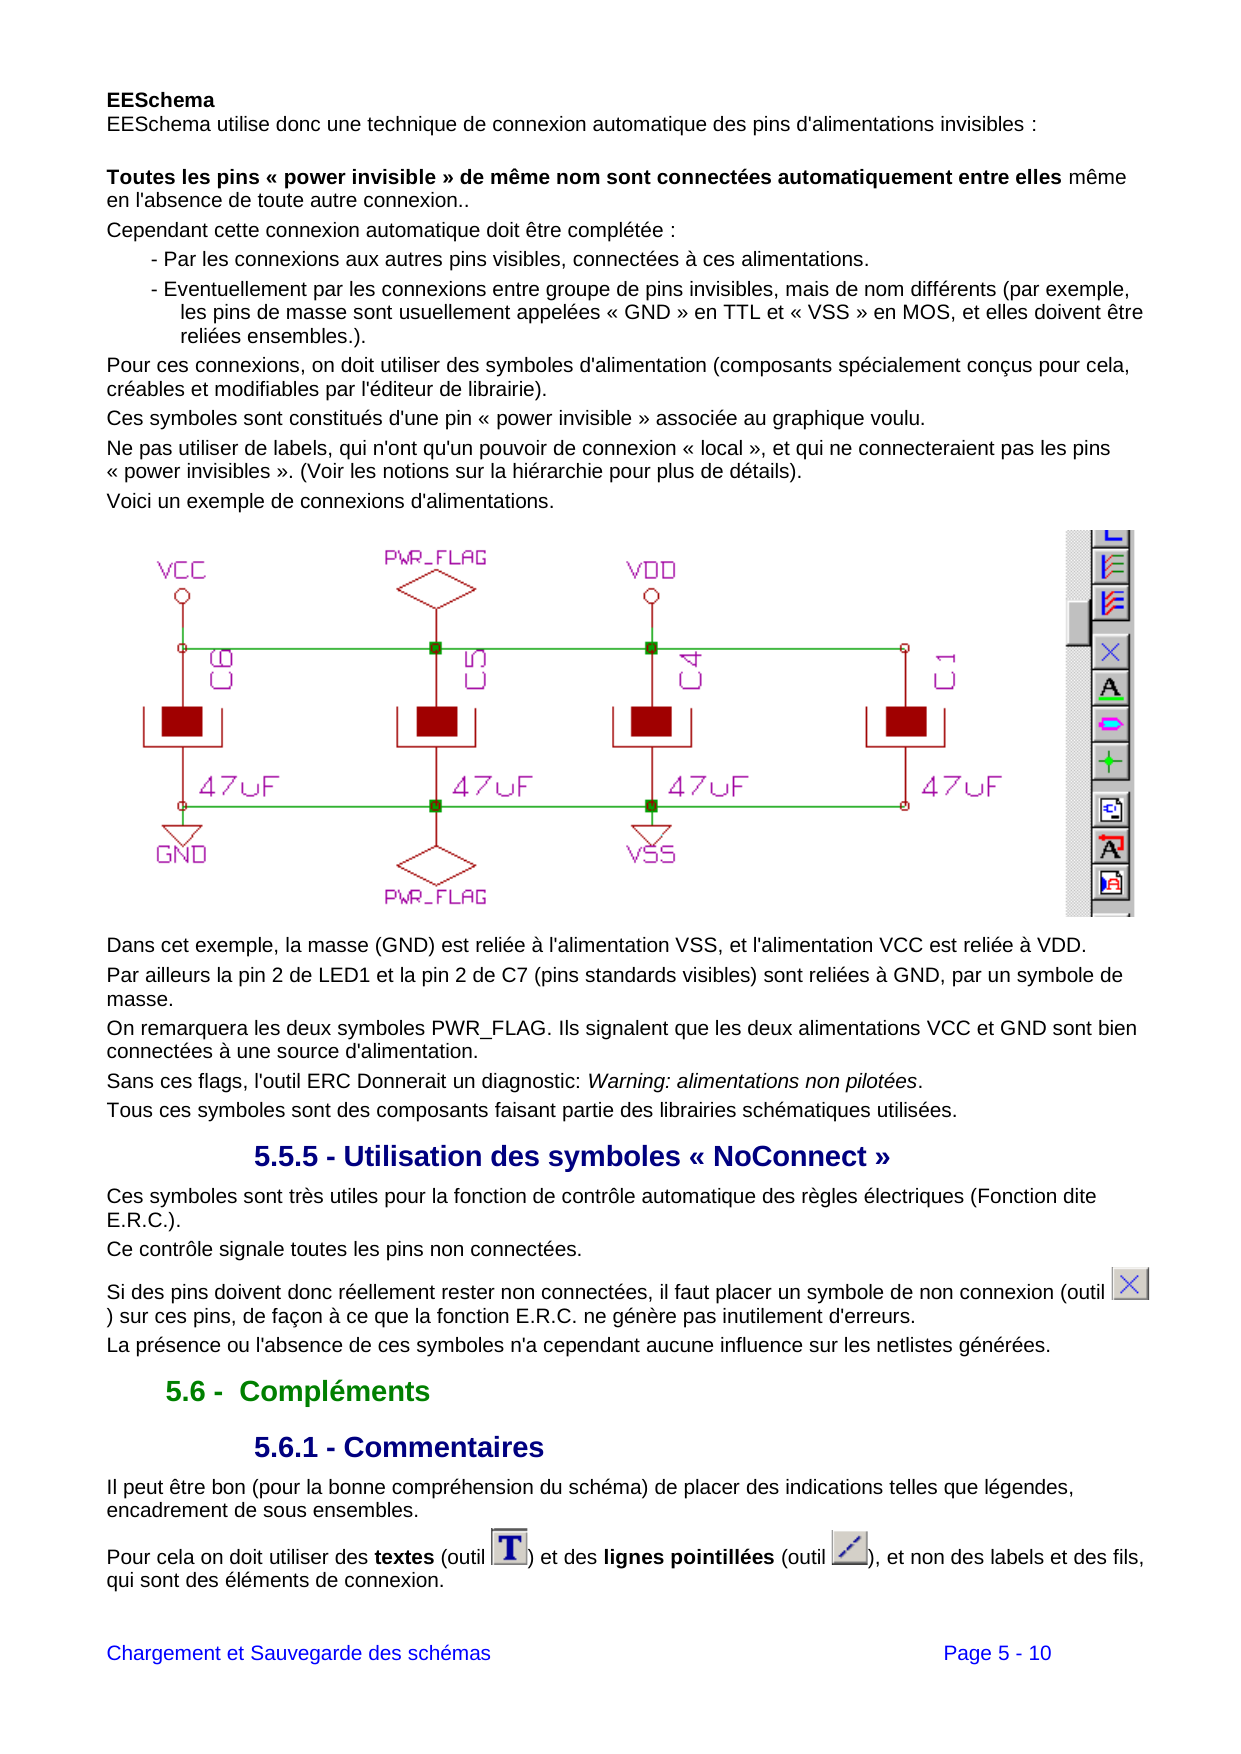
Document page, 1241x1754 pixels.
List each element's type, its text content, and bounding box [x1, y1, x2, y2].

text Ne pas utiliser de labels, qui n'ont qu'un pouvoir de connexion « local », et qui ne connecteraient pas les pins « power invisibles ». (Voir les notions sur la hiérarchie pour plus de détails). [106, 436, 1151, 483]
text La présence ou l'absence de ces symboles n'a cependant aucune influence sur les netlistes générées. [106, 1334, 1151, 1357]
text Si des pins doivent donc réellement rester non connectées, il faut placer un symbole de non connexion (outil ) sur ces pins, de façon à ce que la fonction E.R.C. ne génère pas inutilement d'erreurs. [106, 1267, 1151, 1328]
text Tous ces symboles sont des composants faisant partie des librairies schématiques utilisées. [106, 1099, 1151, 1122]
text Ce contrôle signale toutes les pins non connectées. [106, 1237, 1151, 1261]
text Par ailleurs la pin 2 de LED1 et la pin 2 de C7 (pins standards visibles) sont reliées à GND, par un symbole de masse. [106, 963, 1151, 1011]
subtitle Commentaires [180, 1431, 1151, 1464]
text Cependant cette connexion automatique doit être complétée : [106, 218, 1151, 242]
text Ces symboles sont très utiles pour la fonction de contrôle automatique des règles électriques (Fonction dite E.R.C.). [106, 1184, 1151, 1232]
picture [1111, 1267, 1150, 1300]
subtitle Compléments [92, 1375, 1151, 1408]
text - Par les connexions aux autres pins visibles, connectées à ces alimentations. [151, 248, 1151, 271]
text Pour ces connexions, on doit utiliser des symboles d'alimentation (composants spécialement conçus pour cela, créables et modifiables par l'éditeur de librairie). [106, 354, 1151, 401]
text - Eventuellement par les connexions entre groupe de pins invisibles, mais de nom différents (par exemple, les pins de masse sont usuellement appelées « GND » en TTL et « VSS » en MOS, et elles doivent être reliées ensembles.). [151, 277, 1151, 348]
subtitle Utilisation des symboles « NoConnect » [180, 1140, 1151, 1173]
picture [831, 1530, 868, 1565]
text Sans ces flags, l'outil ERC Donnerait un diagnostic: Warning: alimentations non pilotées. [106, 1069, 1151, 1093]
text EESchema utilise donc une technique de connexion automatique des pins d'alimentations invisibles : [106, 112, 1151, 136]
text On remarquera les deux symboles PWR_FLAG. Ils signalent que les deux alimentations VCC et GND sont bien connectées à une source d'alimentation. [106, 1016, 1151, 1063]
text Ces symboles sont constitués d'une pin « power invisible » associée au graphique voulu. [106, 407, 1151, 430]
text Il peut être bon (pour la bonne compréhension du schéma) de placer des indications telles que légendes, encadrement de sous ensembles. [106, 1475, 1151, 1522]
text Dans cet exemple, la masse (GND) est reliée à l'alimentation VSS, et l'alimentation VCC est reliée à VDD. [106, 934, 1151, 957]
picture [491, 1528, 528, 1565]
text Pour cela on doit utiliser des textes (outil ) et des lignes pointillées (outil ), et non des labels et des fils, qui sont des éléments de connexion. [106, 1528, 1151, 1592]
text Voici un exemple de connexions d'alimentations. [106, 489, 1151, 513]
text Toutes les pins « power invisible » de même nom sont connectées automatiquement entre elles même en l'absence de toute autre connexion.. [106, 165, 1151, 212]
